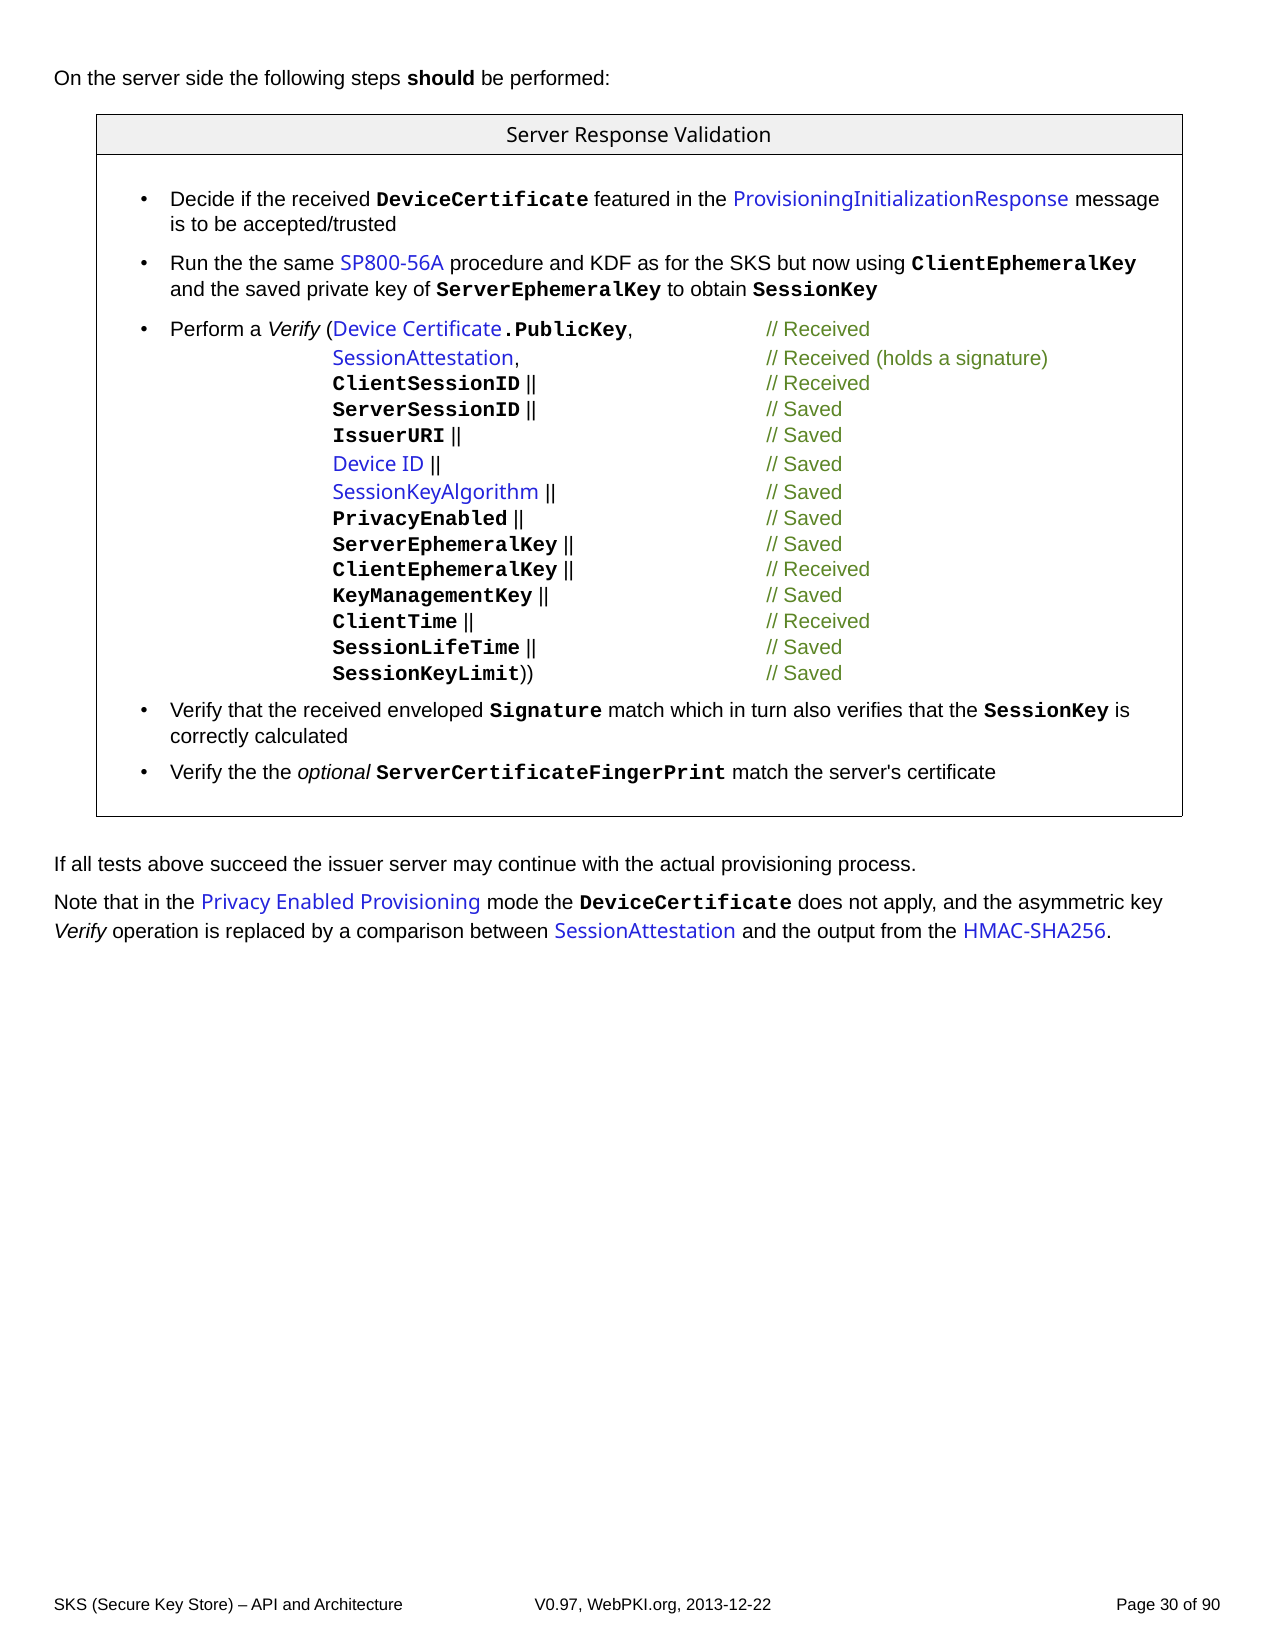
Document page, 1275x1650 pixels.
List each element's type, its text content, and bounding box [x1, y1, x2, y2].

table_cell Decide if the received DeviceCertificate featured in the ProvisioningInitializationResponse message is to be accepted/trusted Run the the same SP800-56A procedure and KDF as for the SKS but now using ClientEphemeralKey and the saved private key of ServerEphemeralKey to obtain SessionKey Perform a Verify (Device Certificate.PublicKey, // Received SessionAttestation, // Received (holds a signature) ClientSessionID || // Received ServerSessionID || // Saved IssuerURI || // Saved Device ID || // Saved SessionKeyAlgorithm || // Saved PrivacyEnabled || // Saved ServerEphemeralKey || // Saved ClientEphemeralKey || // Received KeyManagementKey || // Saved ClientTime || // Received SessionLifeTime || // Saved SessionKeyLimit)) // Saved Verify that the received enveloped Signature match which in turn also verifies that the SessionKey is correctly calculated Verify the the optional ServerCertificateFingerPrint match the server's certificate [97, 155, 1182, 816]
text On the server side the following steps should be performed: [54, 66, 1221, 90]
text If all tests above succeed the issuer server may continue with the actual provisioning process. [54, 852, 1221, 876]
text Note that in the Privacy Enabled Provisioning mode the DeviceCertificate does not apply, and the asymmetric key Verify operation is replaced by a comparison between SessionAttestation and the output from the HMAC-SHA256. [54, 887, 1221, 944]
table_header Server Response Validation [97, 115, 1182, 154]
